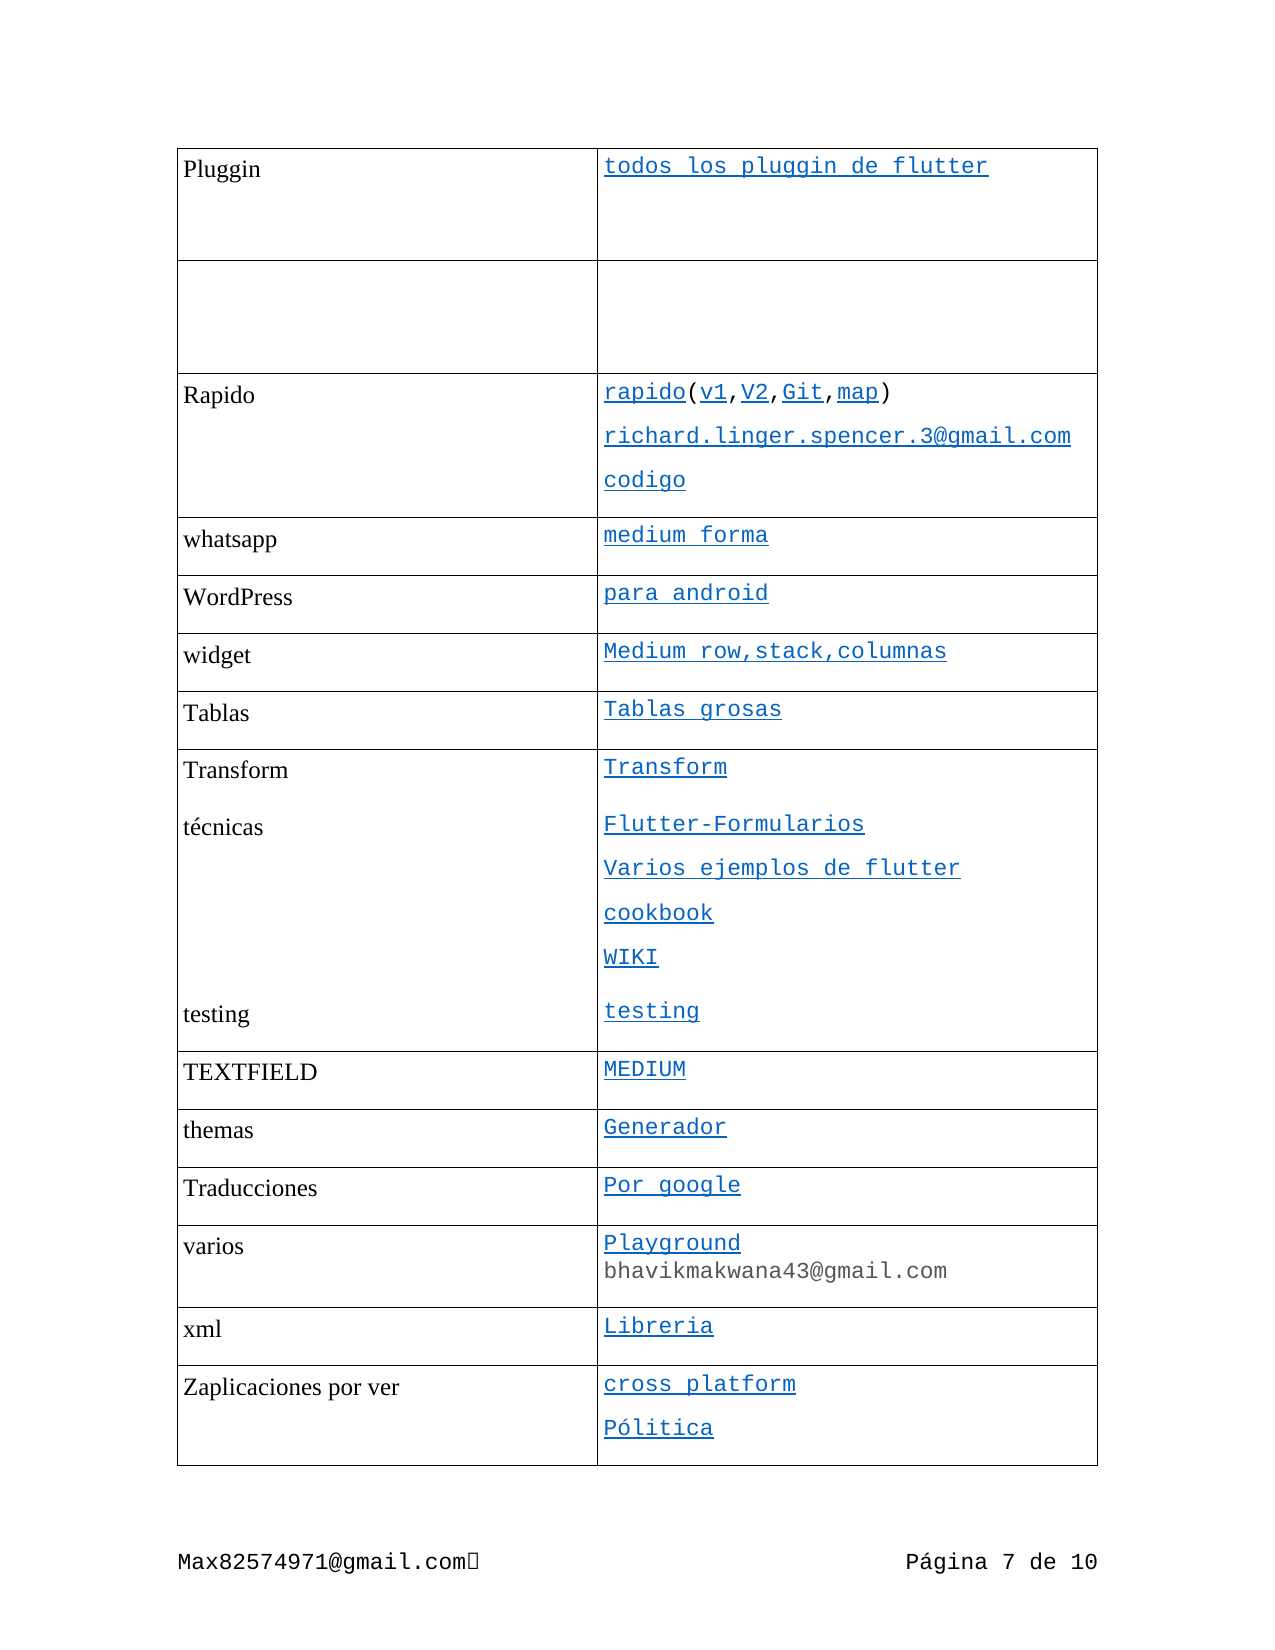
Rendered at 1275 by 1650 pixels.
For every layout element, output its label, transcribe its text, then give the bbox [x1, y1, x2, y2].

table_cell Playground bhavikmakwana43@gmail.com [598, 1226, 1097, 1307]
table_cell medium forma [598, 518, 1097, 575]
table_cell para android [598, 576, 1097, 633]
table_cell testing [598, 994, 1097, 1051]
table_cell cross platform Pólitica [598, 1366, 1097, 1465]
table_cell whatsapp [178, 518, 597, 575]
table_cell Rapido [178, 374, 597, 517]
table_cell Traducciones [178, 1168, 597, 1224]
table_cell Zaplicaciones por ver [178, 1366, 597, 1465]
table_cell Generador [598, 1110, 1097, 1167]
table_cell WordPress [178, 576, 597, 633]
table_cell Transform [598, 750, 1097, 807]
table_cell widget [178, 634, 597, 691]
table_cell Pluggin [178, 149, 597, 260]
table_cell todos los pluggin de flutter [598, 149, 1097, 260]
table_cell rapido(v1,V2,Git,map) richard.linger.spencer.3@gmail.com codigo [598, 374, 1097, 517]
table_cell varios [178, 1226, 597, 1307]
table_cell Libreria [598, 1308, 1097, 1365]
table_cell técnicas [178, 807, 597, 994]
table_cell Por google [598, 1168, 1097, 1224]
table_cell themas [178, 1110, 597, 1167]
table_cell [598, 261, 1097, 373]
table_cell testing [178, 994, 597, 1051]
table_cell [178, 261, 597, 373]
table_cell Transform [178, 750, 597, 807]
table_cell Flutter-Formularios Varios ejemplos de flutter cookbook WIKI [598, 807, 1097, 994]
table_cell Medium row,stack,columnas [598, 634, 1097, 691]
table_cell xml [178, 1308, 597, 1365]
table_cell TEXTFIELD [178, 1052, 597, 1109]
table_cell Tablas grosas [598, 692, 1097, 749]
table_cell MEDIUM [598, 1052, 1097, 1109]
table_cell Tablas [178, 692, 597, 749]
